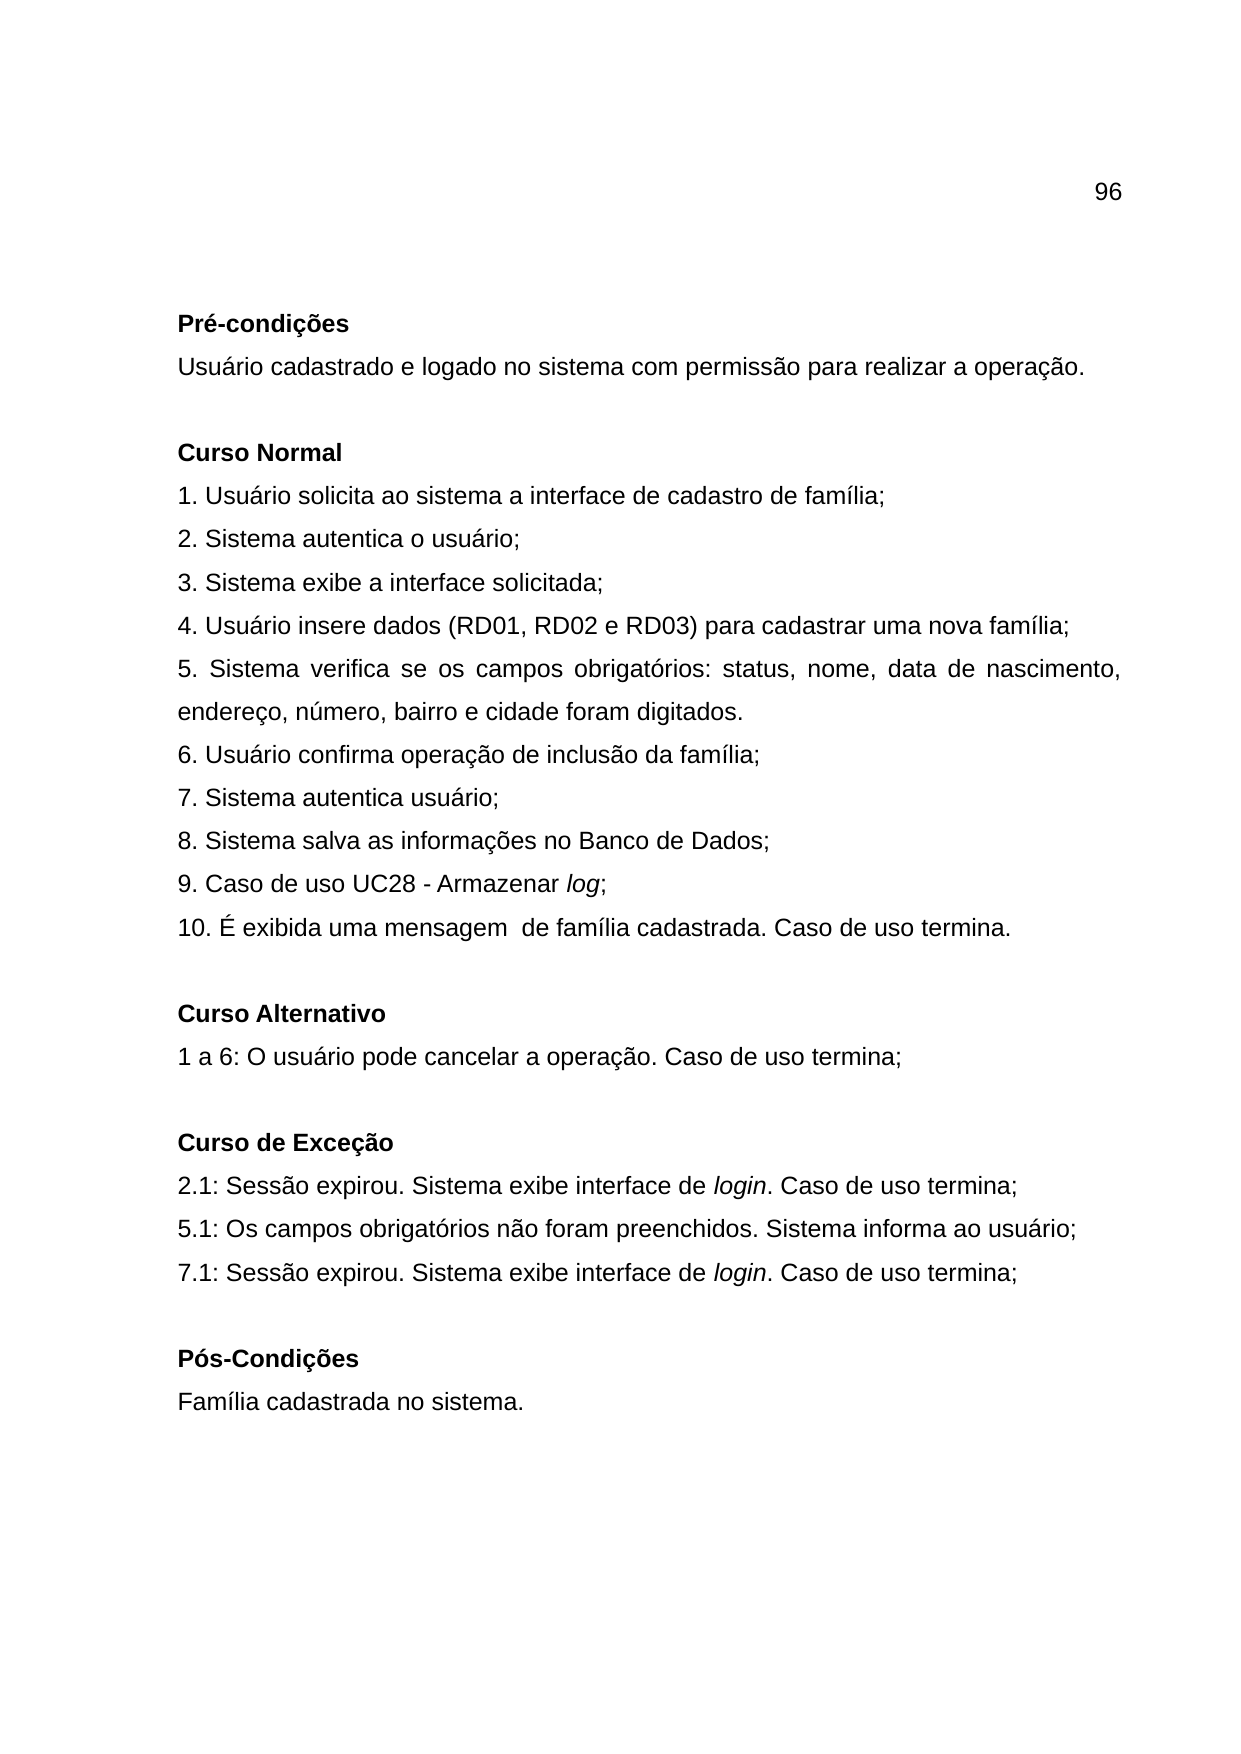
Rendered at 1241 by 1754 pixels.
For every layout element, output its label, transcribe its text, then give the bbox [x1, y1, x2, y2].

text Curso Normal [177, 438, 1122, 467]
text 2. Sistema autentica o usuário; [177, 524, 1122, 553]
text 7. Sistema autentica usuário; [177, 783, 1122, 812]
text 5.1: Os campos obrigatórios não foram preenchidos. Sistema informa ao usuário; [177, 1214, 1122, 1243]
text 1 a 6: O usuário pode cancelar a operação. Caso de uso termina; [177, 1042, 1122, 1071]
text Pré-condições [177, 309, 1122, 338]
text 4. Usuário insere dados (RD01, RD02 e RD03) para cadastrar uma nova família; [177, 611, 1122, 639]
text 2.1: Sessão expirou. Sistema exibe interface de login. Caso de uso termina; [177, 1171, 1122, 1200]
text 3. Sistema exibe a interface solicitada; [177, 568, 1122, 596]
text 5. Sistema verifica se os campos obrigatórios: status, nome, data de nascimento, endereço, número, bairro e cidade foram digitados. [177, 654, 1122, 726]
text 9. Caso de uso UC28 - Armazenar log; [177, 869, 1122, 898]
text 6. Usuário confirma operação de inclusão da família; [177, 740, 1122, 769]
text Curso de Exceção [177, 1128, 1122, 1157]
text Curso Alternativo [177, 999, 1122, 1028]
text Usuário cadastrado e logado no sistema com permissão para realizar a operação. [177, 352, 1122, 381]
text 7.1: Sessão expirou. Sistema exibe interface de login. Caso de uso termina; [177, 1258, 1122, 1286]
text 10. É exibida uma mensagem de família cadastrada. Caso de uso termina. [177, 913, 1122, 941]
text Família cadastrada no sistema. [177, 1387, 1122, 1416]
text 8. Sistema salva as informações no Banco de Dados; [177, 826, 1122, 855]
text 1. Usuário solicita ao sistema a interface de cadastro de família; [177, 481, 1122, 510]
text Pós-Condições [177, 1344, 1122, 1373]
